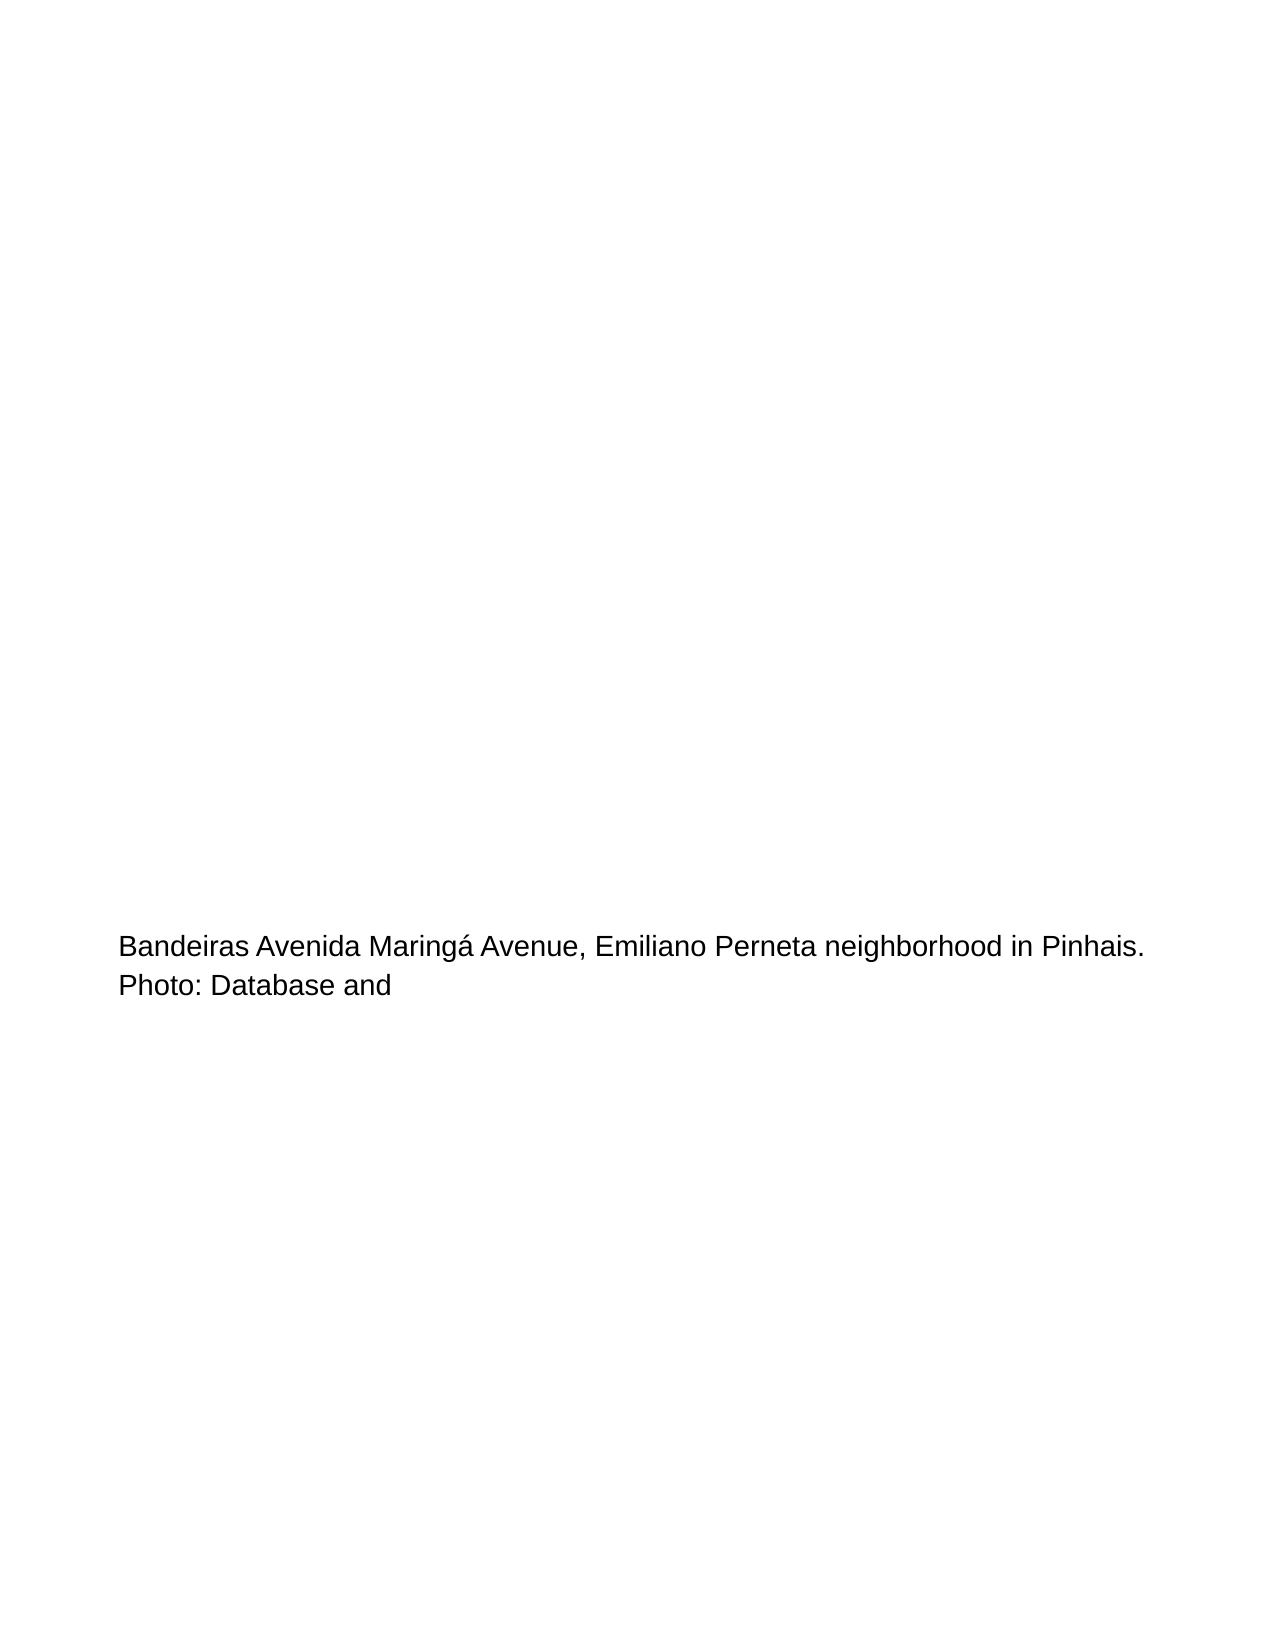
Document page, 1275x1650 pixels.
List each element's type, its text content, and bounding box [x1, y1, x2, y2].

text Bandeiras Avenida Maringá Avenue, Emiliano Perneta neighborhood in Pinhais. Photo: Database and [118, 118, 1157, 1001]
